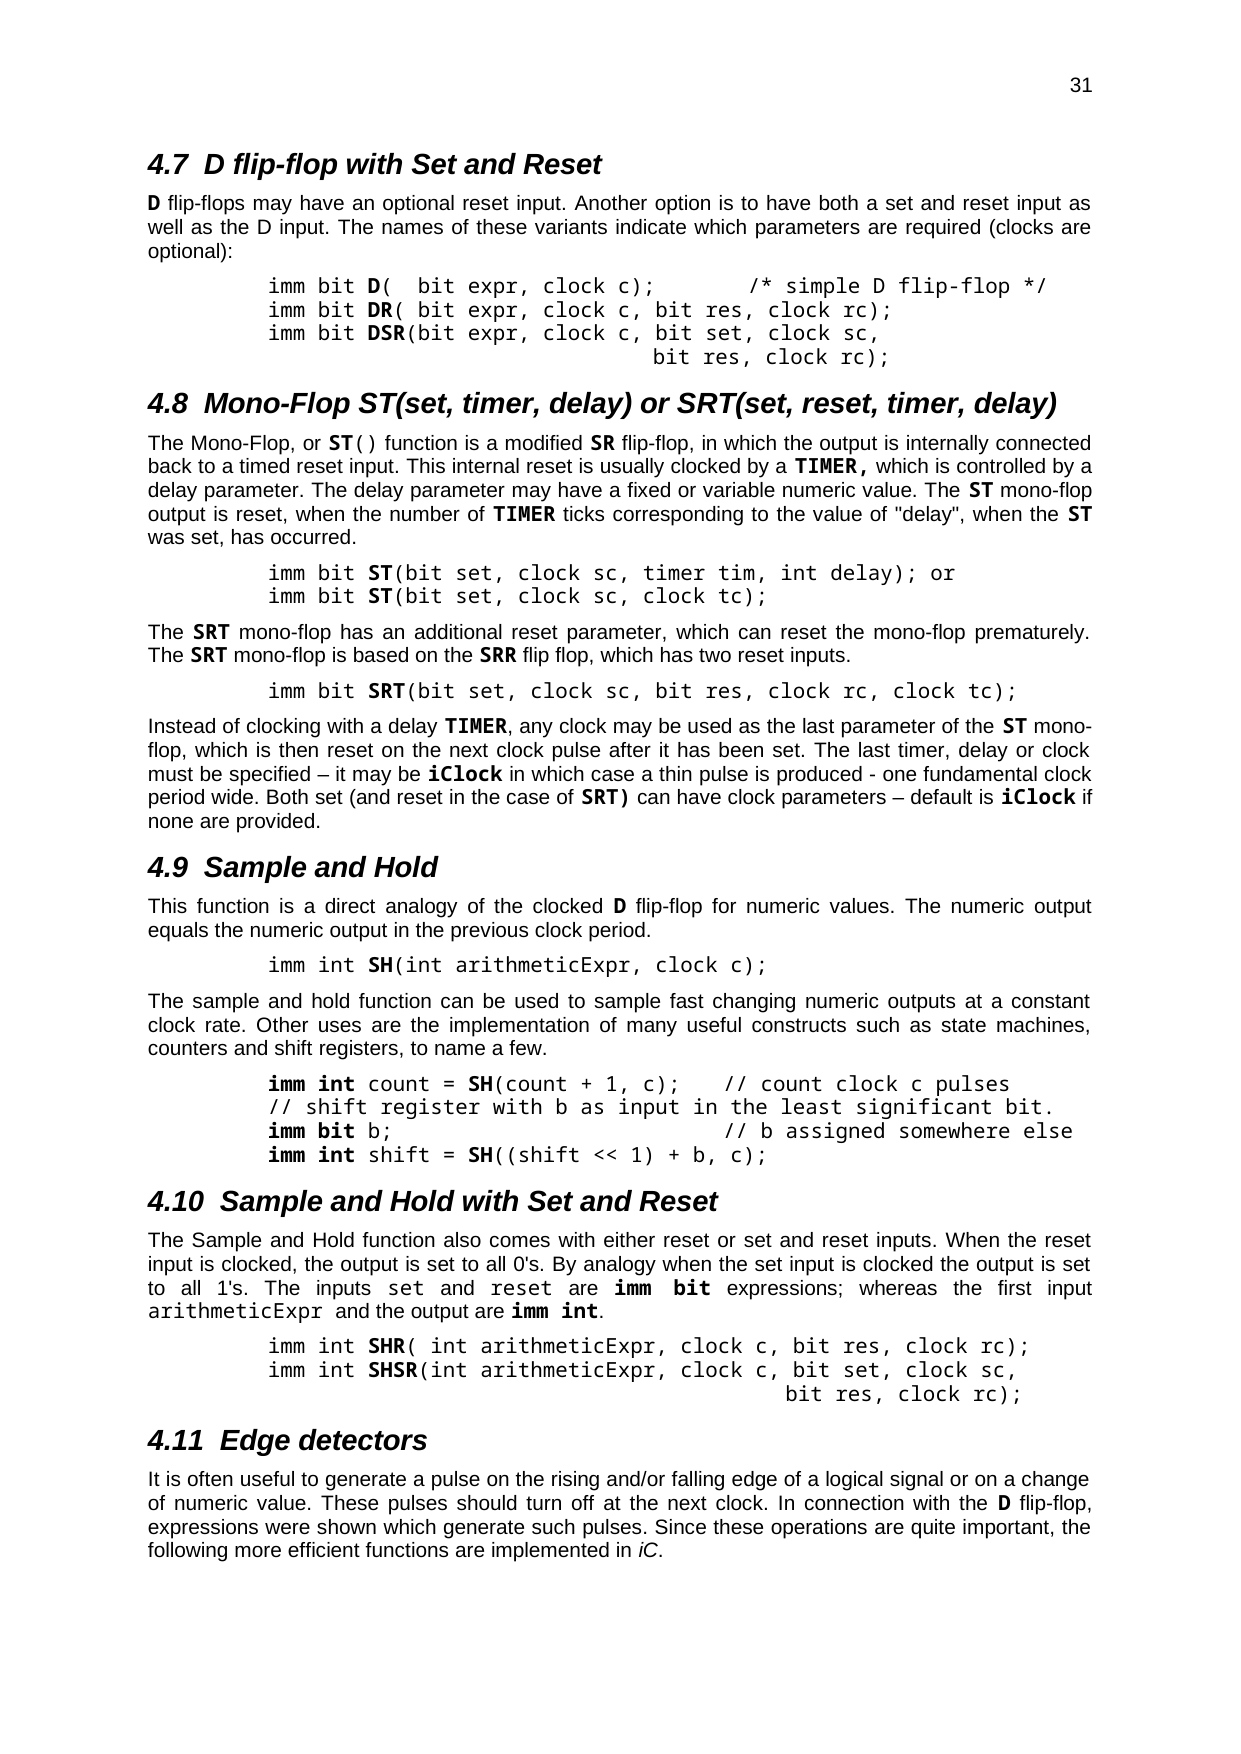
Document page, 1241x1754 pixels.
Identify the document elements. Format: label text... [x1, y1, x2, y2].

subtitle D flip-flop with Set and Reset [148, 148, 1092, 180]
text It is often useful to generate a pulse on the rising and/or falling edge of a logical signal or on a change of numeric value. These pulses should turn off at the next clock. In connection with the D flip-flop, expressions were shown which generate such pulses. Since these operations are quite important, the following more efficient functions are implemented in iC. [148, 1468, 1092, 1563]
text Instead of clocking with a delay TIMER, any clock may be used as the last parameter of the ST mono-flop, which is then reset on the next clock pulse after it has been set. The last timer, delay or clock must be specified – it may be iClock in which case a thin pulse is produced - one fundamental clock period wide. Both set (and reset in the case of SRT) can have clock parameters – default is iClock if none are provided. [148, 715, 1092, 833]
subtitle Sample and Hold with Set and Reset [148, 1184, 1092, 1217]
text imm int SHR( int arithmeticExpr, clock c, bit res, clock rc); imm int SHSR(int arithmeticExpr, clock c, bit set, clock sc, bit res, clock rc); [268, 1335, 1092, 1406]
text The Mono-Flop, or ST() function is a modified SR flip-flop, in which the output is internally connected back to a timed reset input. This internal reset is usually clocked by a TIMER, which is controlled by a delay parameter. The delay parameter may have a fixed or variable numeric value. The ST mono-flop output is reset, when the number of TIMER ticks corresponding to the value of "delay", when the ST was set, has occurred. [148, 431, 1092, 549]
text imm bit ST(bit set, clock sc, timer tim, int delay); or imm bit ST(bit set, clock sc, clock tc); [268, 561, 1092, 608]
subtitle Edge detectors [148, 1424, 1092, 1456]
text The Sample and Hold function also comes with either reset or set and reset inputs. When the reset input is clocked, the output is set to all 0's. By analogy when the set input is clocked the output is set to all 1's. The inputs set and reset are imm bit expressions; whereas the first input arithmeticExpr and the output are imm int. [148, 1229, 1092, 1323]
subtitle Sample and Hold [148, 851, 1092, 883]
text The SRT mono-flop has an additional reset parameter, which can reset the mono-flop prematurely. The SRT mono-flop is based on the SRR flip flop, which has two reset inputs. [148, 620, 1092, 668]
text imm int SH(int arithmeticExpr, clock c); [268, 954, 1092, 978]
text D flip-flops may have an optional reset input. Another option is to have both a set and reset input as well as the D input. The names of these variants indicate which parameters are required (clocks are optional): [148, 192, 1092, 263]
text imm bit SRT(bit set, clock sc, bit res, clock rc, clock tc); [268, 679, 1092, 703]
text imm bit D( bit expr, clock c); /* simple D flip-flop */ imm bit DR( bit expr, clock c, bit res, clock rc); imm bit DSR(bit expr, clock c, bit set, clock sc, bit res, clock rc); [268, 275, 1092, 369]
text The sample and hold function can be used to sample fast changing numeric outputs at a constant clock rate. Other uses are the implementation of many useful constructs such as state machines, counters and shift registers, to name a few. [148, 989, 1092, 1060]
text imm int count = SH(count + 1, c); // count clock c pulses // shift register with b as input in the least significant bit. imm bit b; // b assigned somewhere else imm int shift = SH((shift << 1) + b, c); [268, 1072, 1092, 1167]
text This function is a direct analogy of the clocked D flip-flop for numeric values. The numeric output equals the numeric output in the previous clock period. [148, 895, 1092, 942]
subtitle Mono-Flop ST(set, timer, delay) or SRT(set, reset, timer, delay) [148, 387, 1092, 419]
